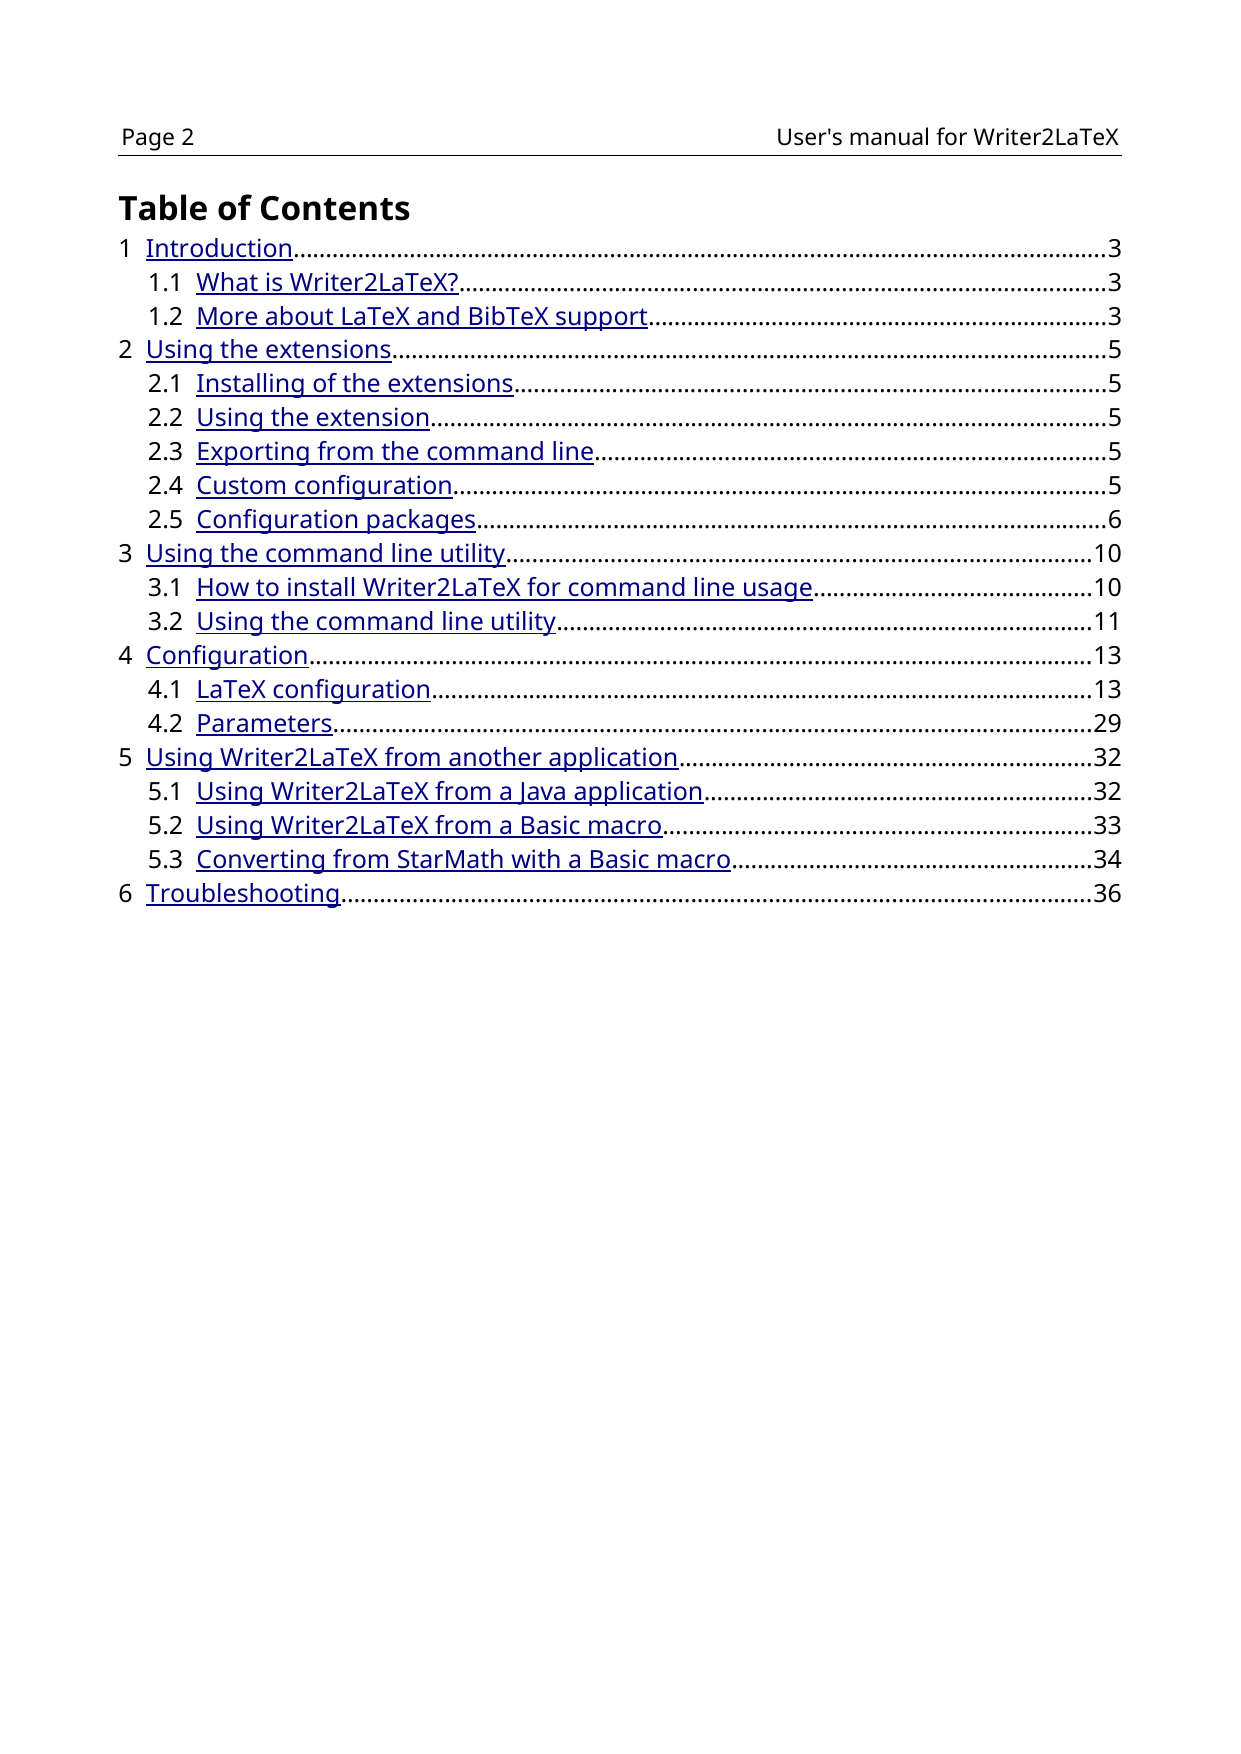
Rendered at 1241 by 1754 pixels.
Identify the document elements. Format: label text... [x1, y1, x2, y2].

text 4.1 LaTeX configuration 13 [148, 672, 1122, 706]
text 2.4 Custom configuration 5 [148, 468, 1122, 502]
text 4 Configuration 13 [118, 638, 1122, 672]
text 2.2 Using the extension 5 [148, 400, 1122, 434]
text 6 Troubleshooting 36 [118, 876, 1122, 910]
text 5.3 Converting from StarMath with a Basic macro 34 [148, 842, 1122, 876]
text 3 Using the command line utility 10 [118, 536, 1122, 570]
text 2.3 Exporting from the command line 5 [148, 434, 1122, 468]
text 5 Using Writer2LaTeX from another application 32 [118, 740, 1122, 774]
text 1.2 More about LaTeX and BibTeX support 3 [148, 298, 1122, 332]
text 5.2 Using Writer2LaTeX from a Basic macro 33 [148, 808, 1122, 842]
text 2.1 Installing of the extensions 5 [148, 366, 1122, 400]
text 1.1 What is Writer2LaTeX? 3 [148, 264, 1122, 298]
text 4.2 Parameters 29 [148, 706, 1122, 740]
text 2 Using the extensions 5 [118, 332, 1122, 366]
text 1 Introduction 3 [118, 231, 1122, 264]
text 5.1 Using Writer2LaTeX from a Java application 32 [148, 774, 1122, 808]
text 3.2 Using the command line utility 11 [148, 604, 1122, 638]
text 2.5 Configuration packages 6 [148, 502, 1122, 536]
subtitle Table of Contents [118, 184, 1122, 231]
text 3.1 How to install Writer2LaTeX for command line usage 10 [148, 570, 1122, 604]
